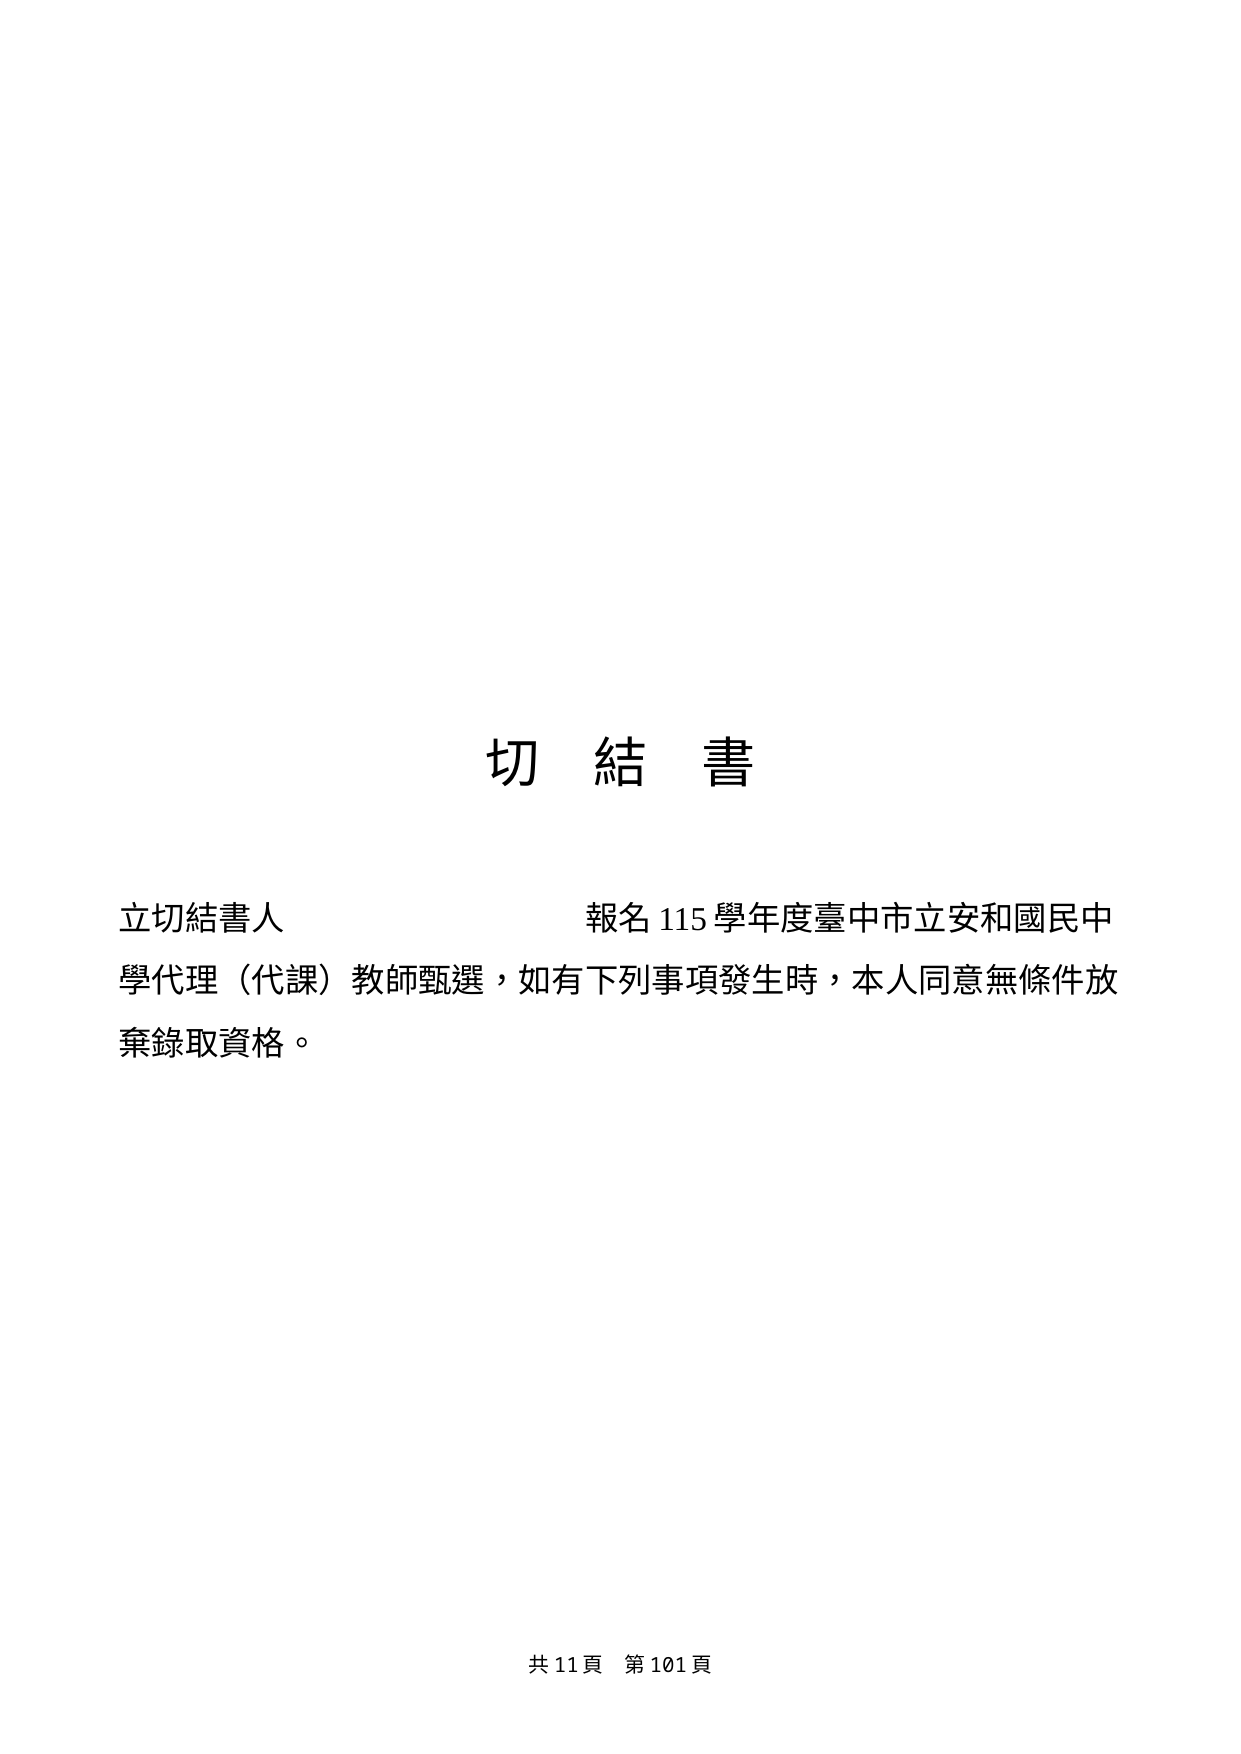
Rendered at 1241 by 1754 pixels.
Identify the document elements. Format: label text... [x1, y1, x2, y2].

text 切 結 書 [118, 686, 1122, 811]
text 立切結書人 報名115學年度臺中市立安和國民中學代理（代課）教師甄選，如有下列事項發生時，本人同意無條件放棄錄取資格。 [118, 874, 1122, 1061]
